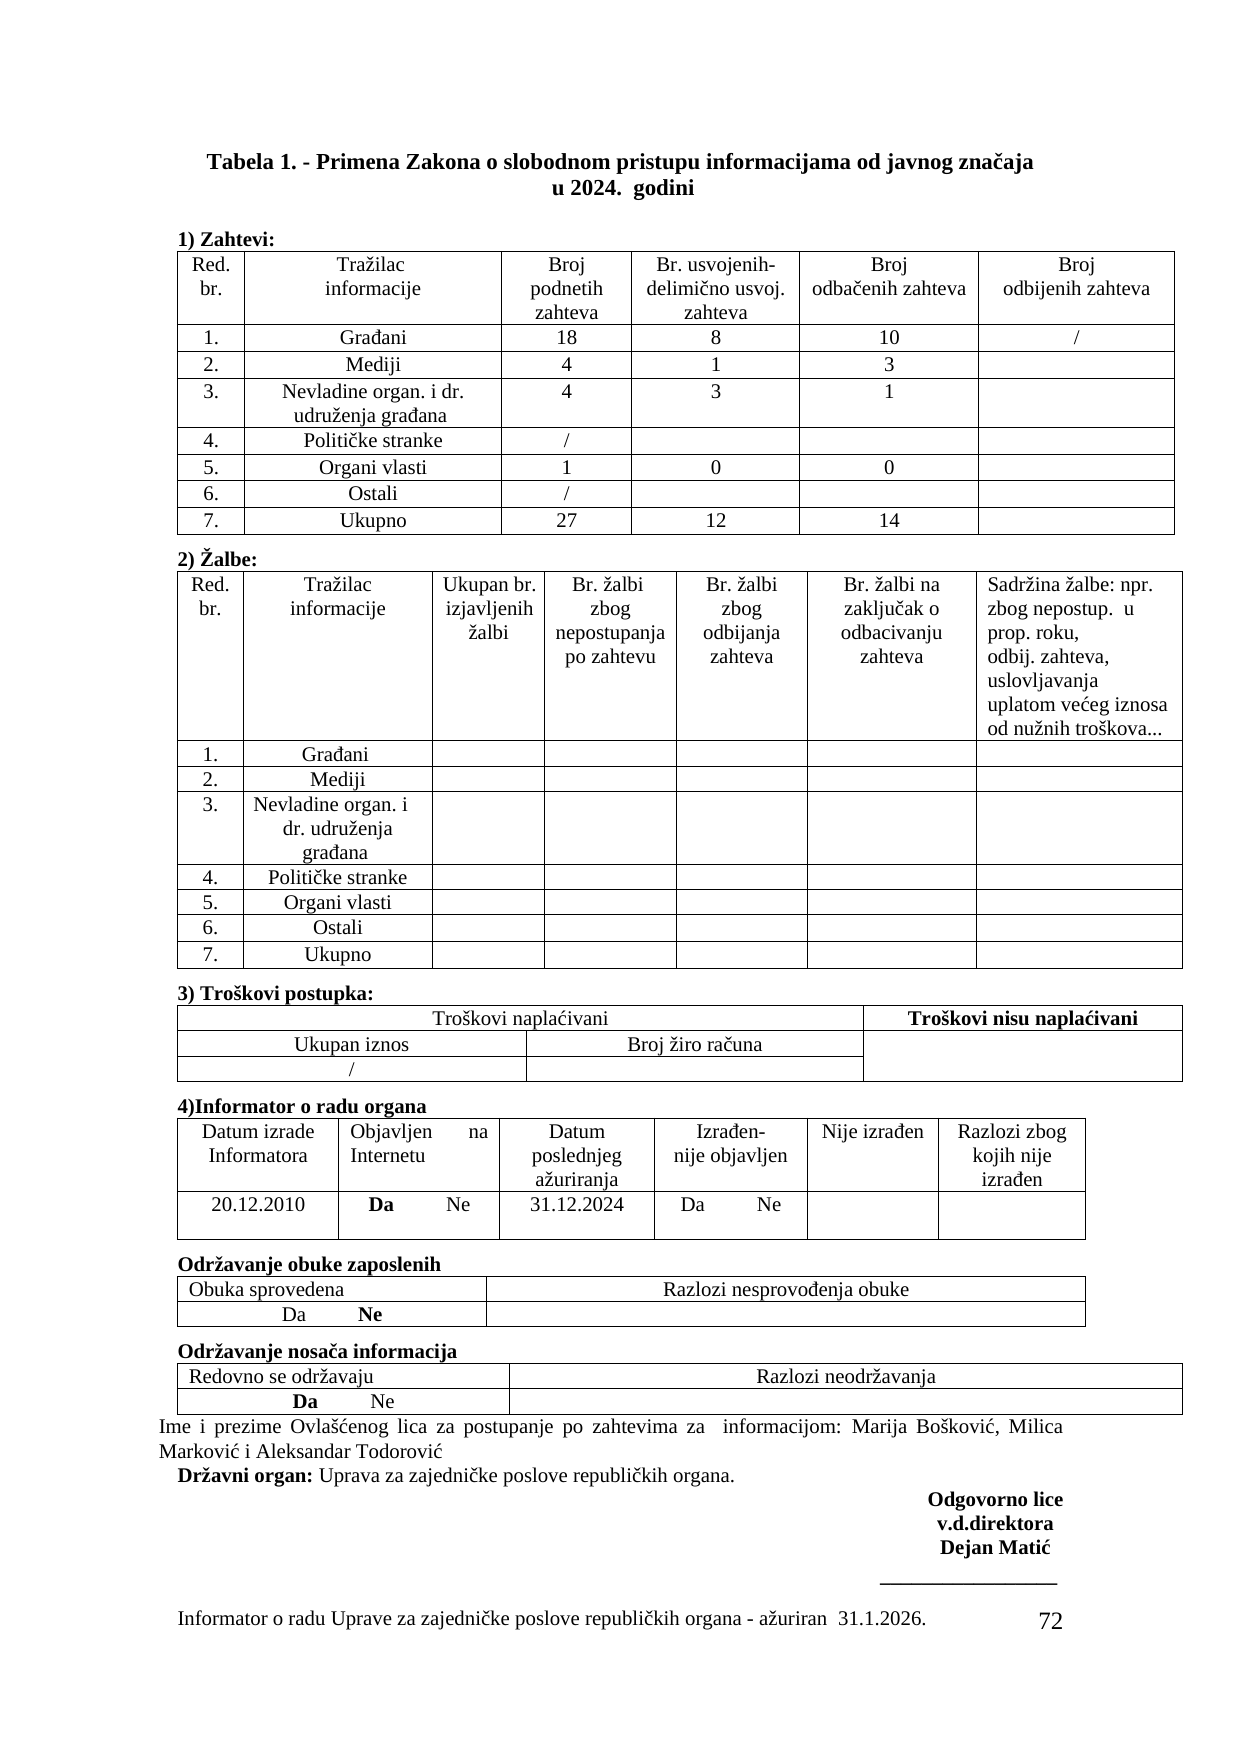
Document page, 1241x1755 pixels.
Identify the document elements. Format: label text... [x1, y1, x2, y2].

table_cell 4 [502, 379, 631, 427]
table_cell [433, 942, 544, 968]
table_cell [677, 741, 807, 766]
table_cell / [502, 481, 631, 507]
table_cell [979, 428, 1174, 453]
table_cell 1. [178, 325, 244, 351]
table_cell Da Ne [178, 1302, 486, 1326]
table_cell 7. [178, 942, 243, 968]
text Tabela 1. - Primena Zakona o slobodnom pristupu informacijama od javnog značaja [177, 148, 1063, 174]
table_cell 0 [632, 455, 799, 480]
table_cell 18 [502, 325, 631, 351]
table_header Broj odbačenih zahteva [800, 252, 978, 324]
table_cell [677, 942, 807, 968]
table_cell 1 [800, 379, 978, 427]
table_header Troškovi naplaćivani [178, 1006, 863, 1030]
table_cell [677, 792, 807, 864]
table_cell [977, 741, 1182, 766]
table_cell Broj žiro računa [527, 1031, 863, 1056]
table_cell 6. [178, 481, 244, 507]
table_cell [433, 767, 544, 791]
table_cell [977, 942, 1182, 968]
table_cell / [502, 428, 631, 453]
table_cell [979, 508, 1174, 534]
table_header Nije izrađen [808, 1119, 938, 1191]
table_cell 0 [800, 455, 978, 480]
table_cell Nevladine organ. i dr. udruženja građana [244, 792, 432, 864]
table_cell [939, 1192, 1085, 1239]
table_cell Organi vlasti [244, 890, 432, 914]
table_cell Ukupno [245, 508, 501, 534]
table_cell Građani [244, 741, 432, 766]
table_cell Nevladine organ. i dr. udruženja građana [245, 379, 501, 427]
table_cell / [979, 325, 1174, 351]
table_header Datum poslednjeg ažuriranja [500, 1119, 654, 1191]
text u 2024. godini [177, 174, 1063, 200]
table_cell [677, 890, 807, 914]
table_cell [979, 481, 1174, 507]
subtitle Dejan Matić [852, 1535, 1063, 1559]
table_header Ukupan br. izjavlјenih žalbi [433, 572, 544, 740]
table_cell [527, 1057, 863, 1081]
text 3) Troškovi postupka: [177, 981, 1063, 1005]
text Državni organ: Uprava za zajedničke poslove republičkih organa. [177, 1463, 1063, 1487]
table_header Br. žalbi zbog nepostupanja po zahtevu [545, 572, 676, 740]
table_cell [979, 455, 1174, 480]
table_cell [433, 865, 544, 889]
table_cell [545, 942, 676, 968]
table_cell Političke stranke [245, 428, 501, 453]
table_cell [808, 890, 976, 914]
table_header Troškovi nisu naplaćivani [864, 1006, 1182, 1030]
table_cell [632, 428, 799, 453]
table_cell 10 [800, 325, 978, 351]
table_header Redovno se održavaju [178, 1364, 509, 1388]
table_cell Da Ne [178, 1389, 509, 1413]
table_cell [979, 352, 1174, 378]
table_cell Da Ne [655, 1192, 807, 1239]
table_cell [510, 1389, 1182, 1413]
table_cell [808, 942, 976, 968]
table_cell [979, 379, 1174, 427]
table_cell 1 [632, 352, 799, 378]
table_header Razlozi nesprovođenja obuke [487, 1277, 1085, 1301]
table_cell [545, 792, 676, 864]
table_cell [433, 890, 544, 914]
table_cell 3 [800, 352, 978, 378]
table_cell [545, 890, 676, 914]
table_cell 5. [178, 890, 243, 914]
table_cell 14 [800, 508, 978, 534]
table_cell 4. [178, 428, 244, 453]
table_cell [977, 890, 1182, 914]
table_cell 4. [178, 865, 243, 889]
text 4)Informator o radu organa [177, 1094, 1063, 1118]
table_header Broj podnetih zahteva [502, 252, 631, 324]
table_cell [977, 915, 1182, 941]
table_header Razlozi neodržavanja [510, 1364, 1182, 1388]
table_cell Mediji [244, 767, 432, 791]
table_header Broj odbijenih zahteva [979, 252, 1174, 324]
table_cell Mediji [245, 352, 501, 378]
table_cell 3. [178, 379, 244, 427]
table_cell [677, 915, 807, 941]
table_header Red. br. [178, 572, 243, 740]
table_cell Ostali [245, 481, 501, 507]
table_cell [808, 1192, 938, 1239]
table_cell 4 [502, 352, 631, 378]
table_cell [977, 865, 1182, 889]
table_header Izrađen- nije objavlјen [655, 1119, 807, 1191]
table_header Objavlјen na Internetu [339, 1119, 499, 1191]
table_cell [677, 767, 807, 791]
table_cell 1 [502, 455, 631, 480]
table_header Br. žalbi zbog odbijanja zahteva [677, 572, 807, 740]
table_header Obuka sprovedena [178, 1277, 486, 1301]
table_cell 2. [178, 767, 243, 791]
table_cell 3 [632, 379, 799, 427]
text 2) Žalbe: [177, 547, 1063, 571]
text _________________ [177, 1559, 1063, 1588]
table_header Sadržina žalbe: npr. zbog nepostup. u prop. roku, odbij. zahteva, uslovlјavanja uplatom većeg iznosa od nužnih troškova... [977, 572, 1182, 740]
table_cell [800, 428, 978, 453]
table_cell 1. [178, 741, 243, 766]
text 1) Zahtevi: [177, 227, 1063, 251]
table_header Tražilac informacije [244, 572, 432, 740]
table_cell [545, 915, 676, 941]
table_cell [677, 865, 807, 889]
table_cell Ostali [244, 915, 432, 941]
subtitle v.d.direktora [852, 1511, 1063, 1535]
table_header Razlozi zbog kojih nije izrađen [939, 1119, 1085, 1191]
table_cell [977, 792, 1182, 864]
table_cell 7. [178, 508, 244, 534]
table_cell [632, 481, 799, 507]
table_cell Organi vlasti [245, 455, 501, 480]
table_header Br. žalbi na zaklјučak o odbacivanju zahteva [808, 572, 976, 740]
table_header Br. usvojenih- delimično usvoj. zahteva [632, 252, 799, 324]
table_cell Ukupan iznos [178, 1031, 526, 1056]
table_cell 6. [178, 915, 243, 941]
table_cell 12 [632, 508, 799, 534]
table_cell [977, 767, 1182, 791]
table_cell 2. [178, 352, 244, 378]
text Ime i prezime Ovlašćenog lica za postupanje po zahtevima za informacijom: Marija Bošković, Milica Marković i Aleksandar Todorović [158, 1414, 1063, 1463]
table_cell 3. [178, 792, 243, 864]
text Odgovorno lice [177, 1487, 1063, 1511]
table_cell [545, 741, 676, 766]
table_header Datum izrade Informatora [178, 1119, 338, 1191]
text Održavanje obuke zaposlenih [177, 1252, 1063, 1276]
table_cell Ukupno [244, 942, 432, 968]
table_cell [545, 767, 676, 791]
table_cell [808, 865, 976, 889]
table_cell [433, 915, 544, 941]
table_cell [433, 792, 544, 864]
table_cell Da Ne [339, 1192, 499, 1239]
table_cell [808, 767, 976, 791]
table_cell Građani [245, 325, 501, 351]
table_cell 8 [632, 325, 799, 351]
table_cell [800, 481, 978, 507]
table_cell Političke stranke [244, 865, 432, 889]
table_cell [487, 1302, 1085, 1326]
table_cell [864, 1031, 1182, 1081]
table_cell 27 [502, 508, 631, 534]
table_cell 5. [178, 455, 244, 480]
table_header Red.br. [178, 252, 244, 324]
text Održavanje nosača informacija [177, 1339, 1063, 1363]
table_cell [808, 792, 976, 864]
table_cell 20.12.2010 [178, 1192, 338, 1239]
table_cell 31.12.2024 [500, 1192, 654, 1239]
table_cell [808, 915, 976, 941]
table_cell / [178, 1057, 526, 1081]
table_cell [433, 741, 544, 766]
table_cell [545, 865, 676, 889]
table_header Tražilac informacije [245, 252, 501, 324]
table_cell [808, 741, 976, 766]
